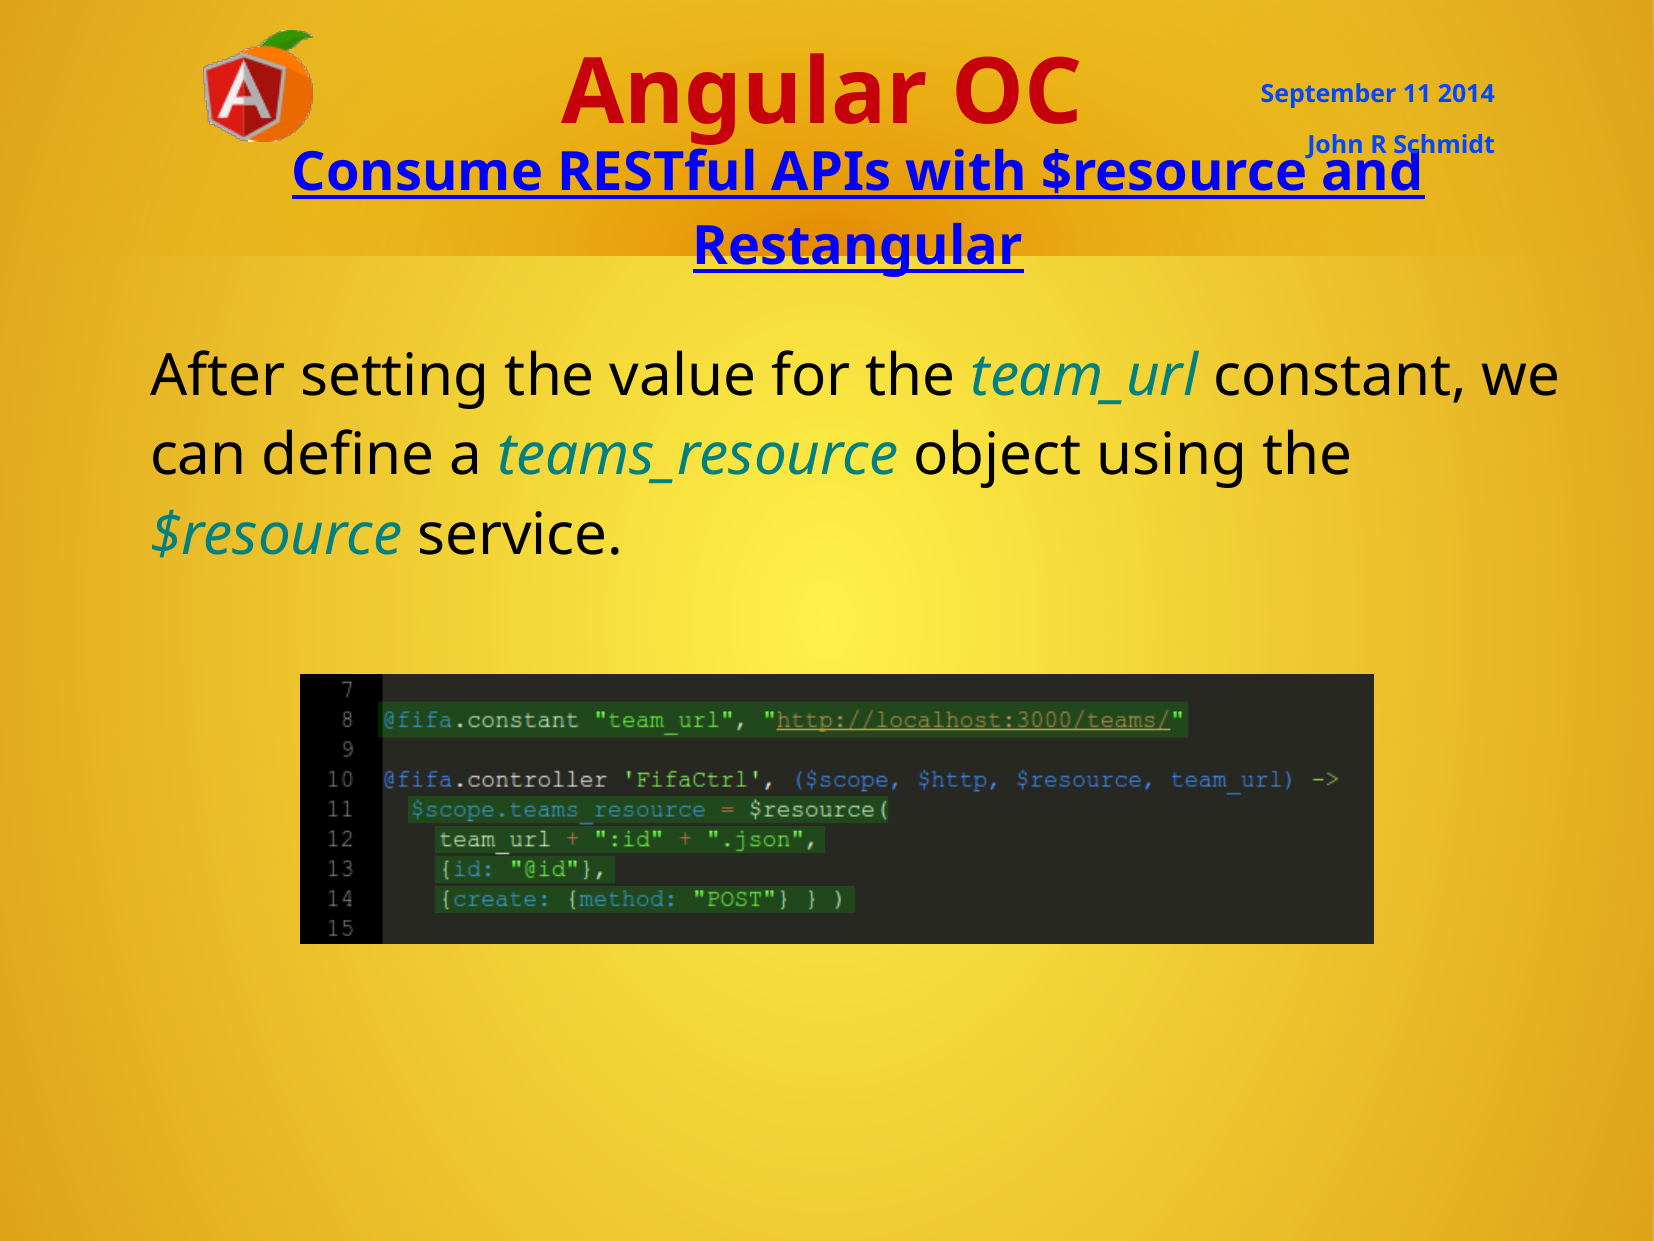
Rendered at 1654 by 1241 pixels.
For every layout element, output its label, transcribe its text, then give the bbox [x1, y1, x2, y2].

subtitle After setting the value for the team_url constant, we can define a teams_resource object using the $resource service. [150, 350, 1579, 554]
text_box Consume RESTful APIs with $resource and Restangular [150, 175, 1567, 239]
title Angular OC [560, 34, 1086, 142]
picture [300, 674, 1374, 944]
text_box September 11 2014 John R Schmidt [1200, 51, 1510, 143]
picture [202, 30, 316, 142]
